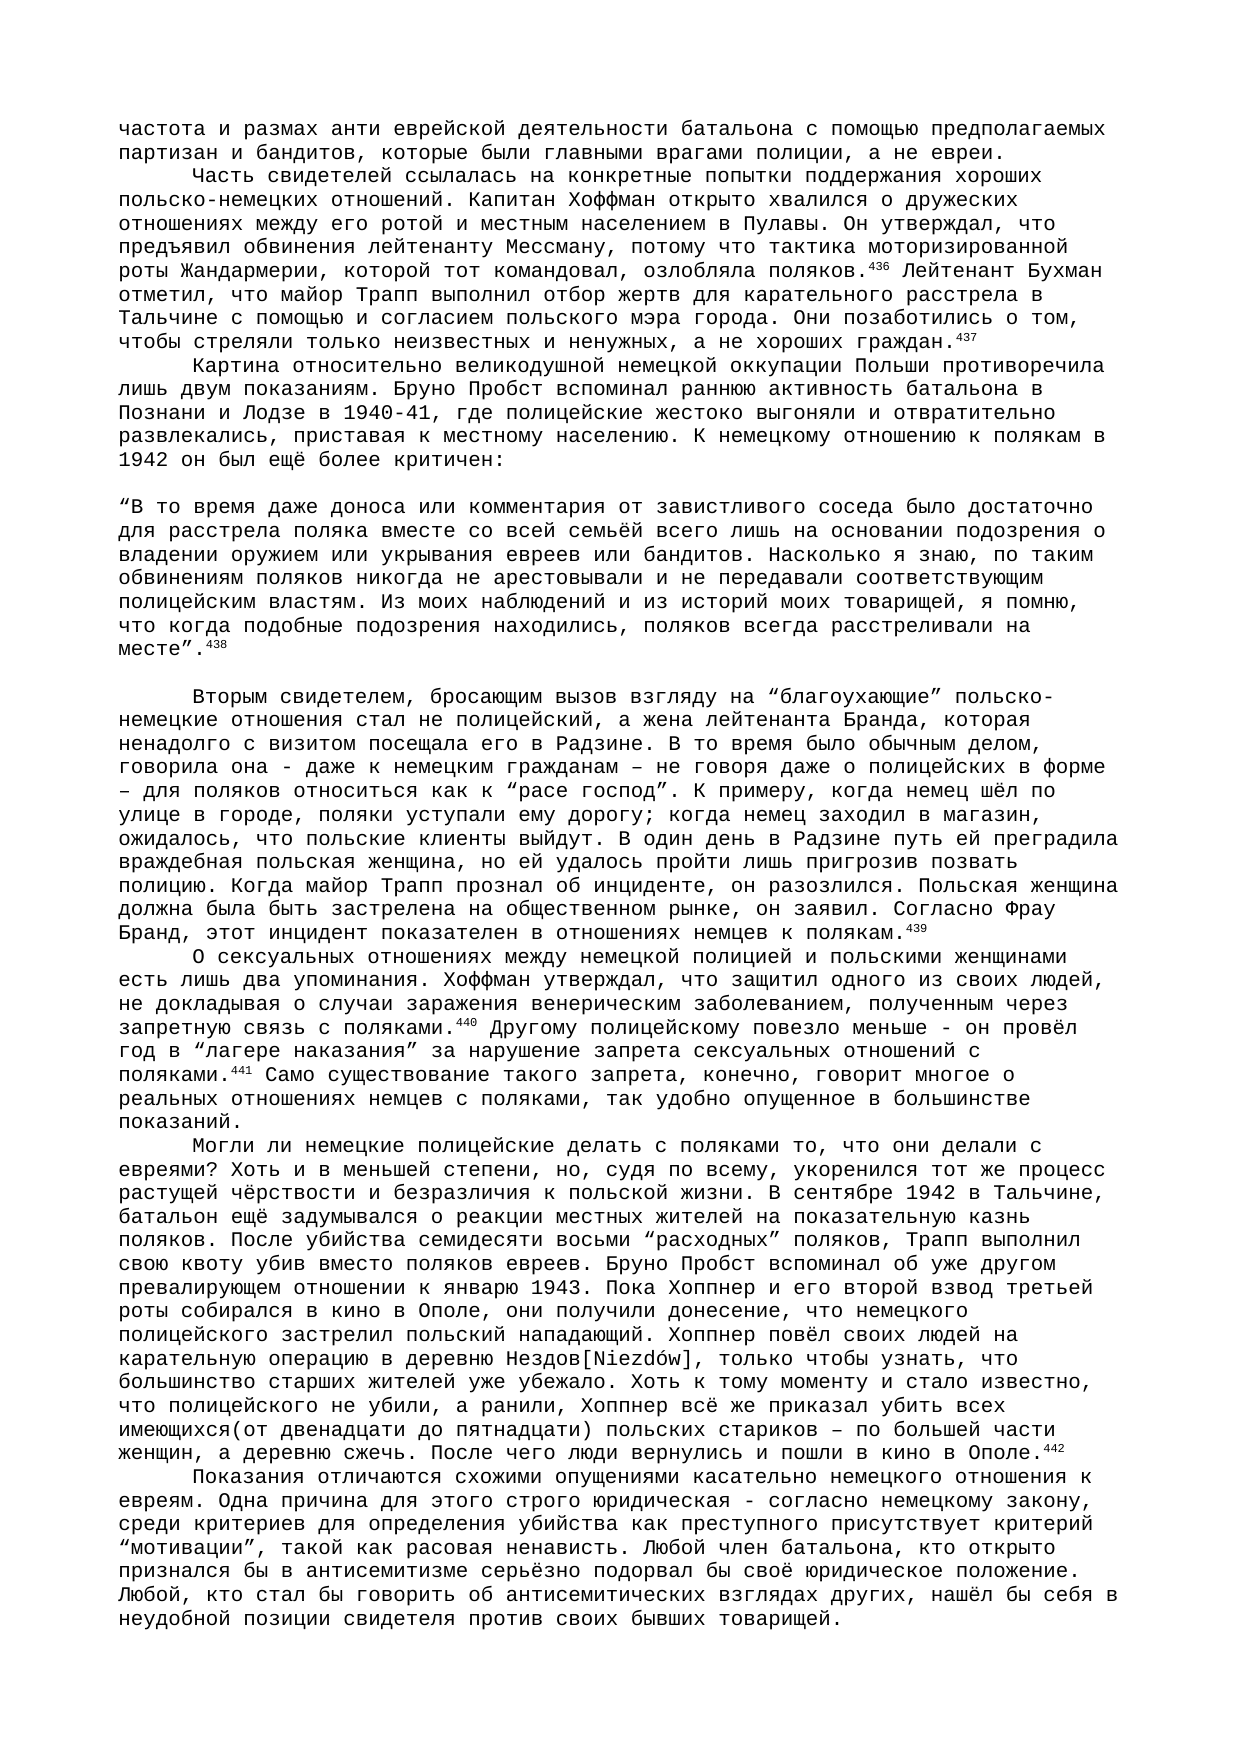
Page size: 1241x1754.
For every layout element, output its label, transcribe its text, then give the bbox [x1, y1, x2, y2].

text Картина относительно великодушной немецкой оккупации Польши противоречила лишь двум показаниям. Бруно Пробст вспоминал раннюю активность батальона в Познани и Лодзе в 1940-41, где полицейские жестоко выгоняли и отвратительно развлекались, приставая к местному населению. К немецкому отношению к полякам в 1942 он был ещё более критичен: [118, 354, 1122, 473]
text Могли ли немецкие полицейские делать с поляками то, что они делали с евреями? Хоть и в меньшей степени, но, судя по всему, укоренился тот же процесс растущей чёрствости и безразличия к польской жизни. В сентябре 1942 в Тальчине, батальон ещё задумывался о реакции местных жителей на показательную казнь поляков. После убийства семидесяти восьми “расходных” поляков, Трапп выполнил свою квоту убив вместо поляков евреев. Бруно Пробст вспоминал об уже другом превалирующем отношении к январю 1943. Пока Хоппнер и его второй взвод третьей роты собирался в кино в Ополе, они получили донесение, что немецкого полицейского застрелил польский нападающий. Хоппнер повёл своих людей на карательную операцию в деревню Нездов[Niezdów], только чтобы узнать, что большинство старших жителей уже убежало. Хоть к тому моменту и стало известно, что полицейского не убили, а ранили, Хоппнер всё же приказал убить всех имеющихся(от двенадцати до пятнадцати) польских стариков – по большей части женщин, а деревню сжечь. После чего люди вернулись и пошли в кино в Ополе. [118, 1135, 1122, 1466]
text О сексуальных отношениях между немецкой полицией и польскими женщинами есть лишь два упоминания. Хоффман утверждал, что защитил одного из своих людей, не докладывая о случаи заражения венерическим заболеванием, полученным через запретную связь с поляками. Другому полицейскому повезло меньше - он провёл год в “лагере наказания” за нарушение запрета сексуальных отношений с поляками. Само существование такого запрета, конечно, говорит многое о реальных отношениях немцев с поляками, так удобно опущенное в большинстве показаний. [118, 946, 1122, 1135]
text частота и размах анти еврейской деятельности батальона с помощью предполагаемых партизан и бандитов, которые были главными врагами полиции, а не евреи. [118, 118, 1122, 165]
text Вторым свидетелем, бросающим вызов взгляду на “благоухающие” польско-немецкие отношения стал не полицейский, а жена лейтенанта Бранда, которая ненадолго с визитом посещала его в Радзине. В то время было обычным делом, говорила она - даже к немецким гражданам – не говоря даже о полицейских в форме – для поляков относиться как к “расе господ”. К примеру, когда немец шёл по улице в городе, поляки уступали ему дорогу; когда немец заходил в магазин, ожидалось, что польские клиенты выйдут. В один день в Радзине путь ей преградила враждебная польская женщина, но ей удалось пройти лишь пригрозив позвать полицию. Когда майор Трапп прознал об инциденте, он разозлился. Польская женщина должна была быть застрелена на общественном рынке, он заявил. Согласно Фрау Бранд, этот инцидент показателен в отношениях немцев к полякам. [118, 686, 1122, 946]
text Часть свидетелей ссылалась на конкретные попытки поддержания хороших польско-немецких отношений. Капитан Хоффман открыто хвалился о дружеских отношениях между его ротой и местным населением в Пулавы. Он утверждал, что предъявил обвинения лейтенанту Мессману, потому что тактика моторизированной роты Жандармерии, которой тот командовал, озлобляла поляков. Лейтенант Бухман отметил, что майор Трапп выполнил отбор жертв для карательного расстрела в Тальчине с помощью и согласием польского мэра города. Они позаботились о том, чтобы стреляли только неизвестных и ненужных, а не хороших граждан. [118, 165, 1122, 354]
text Показания отличаются схожими опущениями касательно немецкого отношения к евреям. Одна причина для этого строго юридическая - согласно немецкому закону, среди критериев для определения убийства как преступного присутствует критерий “мотивации”, такой как расовая ненависть. Любой член батальона, кто открыто признался бы в антисемитизме серьёзно подорвал бы своё юридическое положение. Любой, кто стал бы говорить об антисемитических взглядах других, нашёл бы себя в неудобной позиции свидетеля против своих бывших товарищей. [118, 1466, 1122, 1631]
text “В то время даже доноса или комментария от завистливого соседа было достаточно для расстрела поляка вместе со всей семьёй всего лишь на основании подозрения о владении оружием или укрывания евреев или бандитов. Насколько я знаю, по таким обвинениям поляков никогда не арестовывали и не передавали соответствующим полицейским властям. Из моих наблюдений и из историй моих товарищей, я помню, что когда подобные подозрения находились, поляков всегда расстреливали на месте”. [118, 496, 1122, 662]
